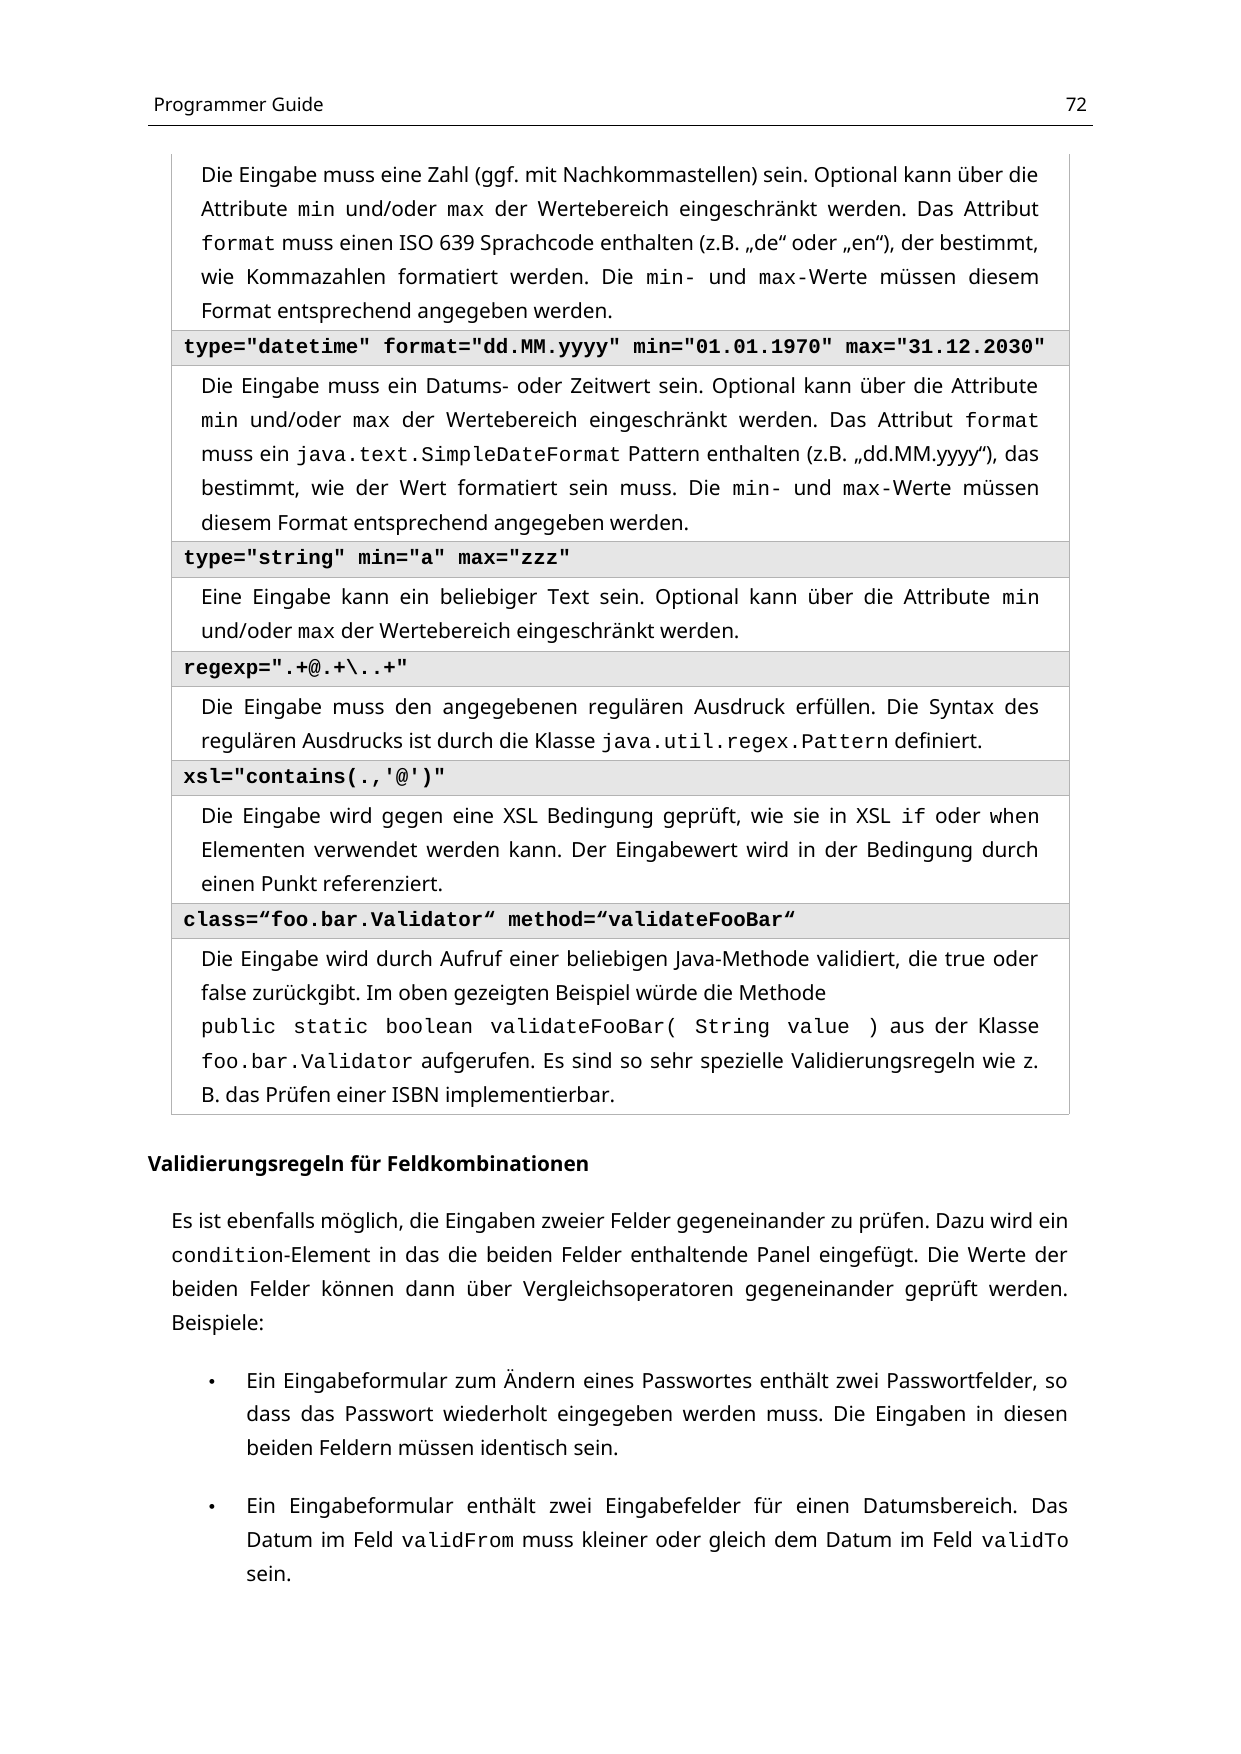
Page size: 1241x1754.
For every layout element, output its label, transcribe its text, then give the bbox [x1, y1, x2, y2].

table_cell Die Eingabe wird durch Aufruf einer beliebigen Java-Methode validiert, die true oder false zurückgibt. Im oben gezeigten Beispiel würde die Methode public static boolean validateFooBar( String value ) aus der Klasse foo.bar.Validator aufgerufen. Es sind so sehr spezielle Validierungsregeln wie z. B. das Prüfen einer ISBN implementierbar. [172, 939, 1069, 1114]
table_cell Eine Eingabe kann ein beliebiger Text sein. Optional kann über die Attribute min und/oder max der Wertebereich eingeschränkt werden. [172, 578, 1069, 651]
table_cell Die Eingabe muss den angegebenen regulären Ausdruck erfüllen. Die Syntax des regulären Ausdrucks ist durch die Klasse java.util.regex.Pattern definiert. [172, 687, 1069, 760]
list Ein Eingabeformular enthält zwei Eingabefelder für einen Datumsbereich. Das Datum im Feld validFrom muss kleiner oder gleich dem Datum im Feld validTo sein. [209, 1491, 1069, 1587]
table_cell xsl="contains(.,'@')" [172, 761, 1069, 795]
subtitle Validierungsregeln für Feldkombinationen [148, 1149, 1093, 1177]
table_cell class=“foo.bar.Validator“ method=“validateFooBar“ [172, 904, 1069, 938]
table_cell Die Eingabe muss ein Datums- oder Zeitwert sein. Optional kann über die Attribute min und/oder max der Wertebereich eingeschränkt werden. Das Attribut format muss ein java.text.SimpleDateFormat Pattern enthalten (z.B. „dd.MM.yyyy“), das bestimmt, wie der Wert formatiert sein muss. Die min- und max-Werte müssen diesem Format entsprechend angegeben werden. [172, 366, 1069, 541]
table_cell regexp=".+@.+\..+" [172, 652, 1069, 686]
list Ein Eingabeformular zum Ändern eines Passwortes enthält zwei Passwortfelder, so dass das Passwort wiederholt eingegeben werden muss. Die Eingaben in diesen beiden Feldern müssen identisch sein. [209, 1366, 1069, 1462]
table_cell Die Eingabe wird gegen eine XSL Bedingung geprüft, wie sie in XSL if oder when Elementen verwendet werden kann. Der Eingabewert wird in der Bedingung durch einen Punkt referenziert. [172, 796, 1069, 903]
text Es ist ebenfalls möglich, die Eingaben zweier Felder gegeneinander zu prüfen. Dazu wird ein condition-Element in das die beiden Felder enthaltende Panel eingefügt. Die Werte der beiden Felder können dann über Vergleichsoperatoren gegeneinander geprüft werden. Beispiele: [171, 1206, 1069, 1337]
table_cell type="datetime" format="dd.MM.yyyy" min="01.01.1970" max="31.12.2030" [172, 331, 1069, 365]
table_cell Die Eingabe muss eine Zahl (ggf. mit Nachkommastellen) sein. Optional kann über die Attribute min und/oder max der Wertebereich eingeschränkt werden. Das Attribut format muss einen ISO 639 Sprachcode enthalten (z.B. „de“ oder „en“), der bestimmt, wie Kommazahlen formatiert werden. Die min- und max-Werte müssen diesem Format entsprechend angegeben werden. [172, 154, 1069, 330]
table_cell type="string" min="a" max="zzz" [172, 542, 1069, 577]
